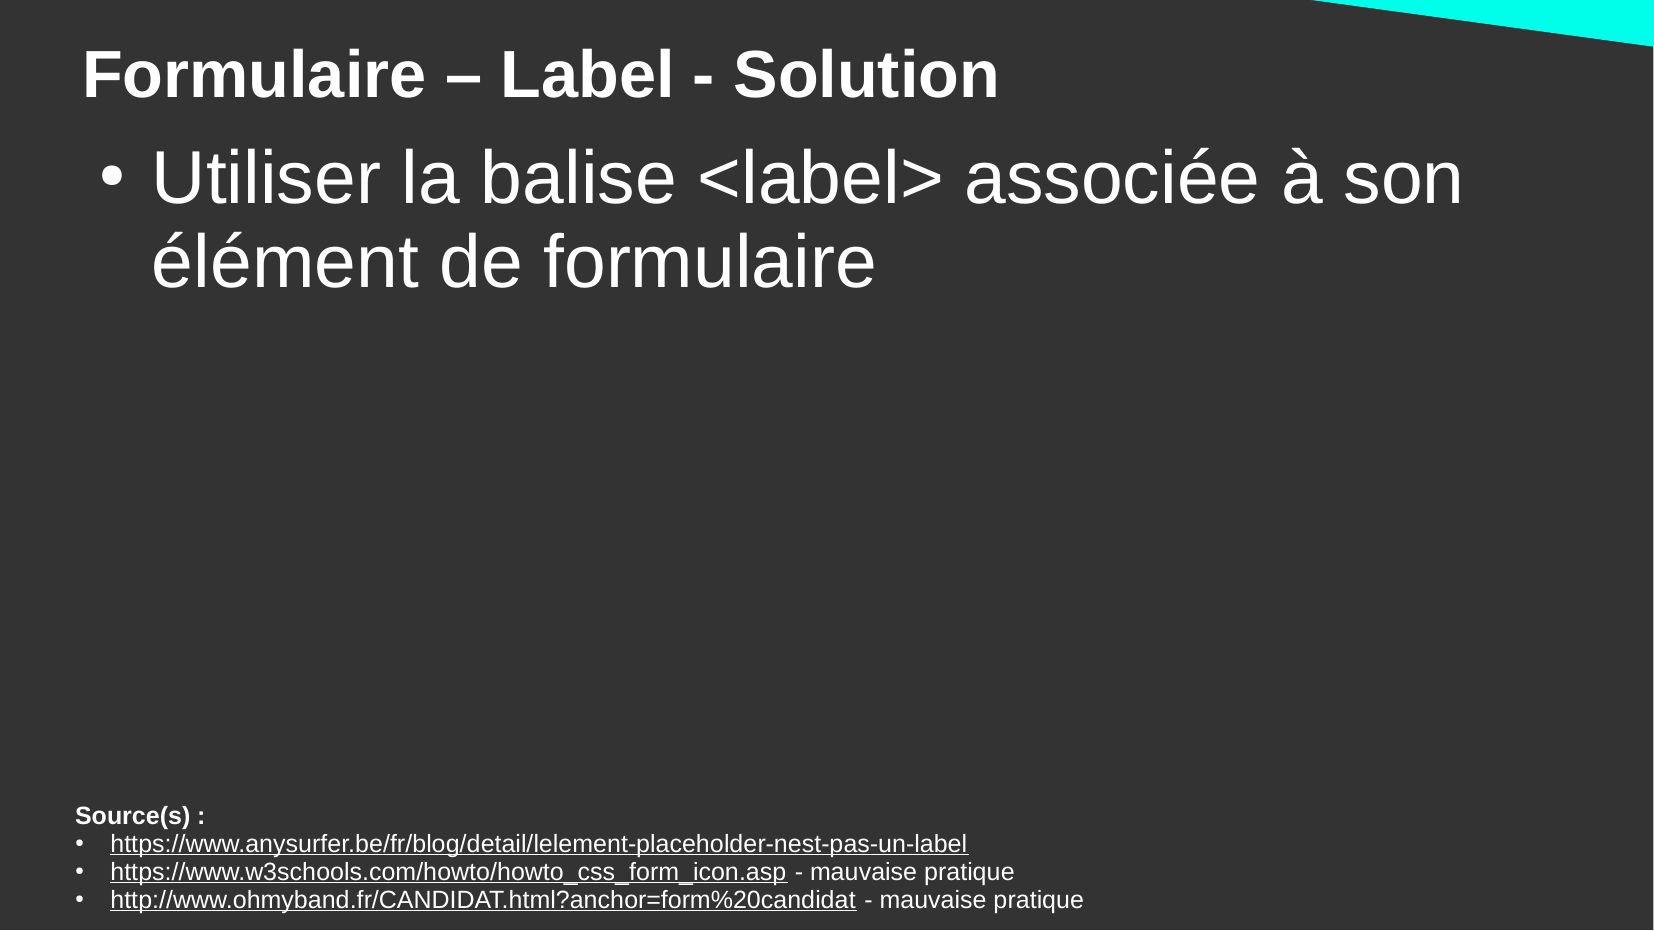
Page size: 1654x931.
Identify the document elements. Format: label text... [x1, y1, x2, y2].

text_box [1311, 0, 1654, 47]
text_box Source(s) : https://www.anysurfer.be/fr/blog/detail/lelement-placeholder-nest-pas-un-label https://www.w3schools.com/howto/howto_css_form_icon.asp - mauvaise pratique http://www.ohmyband.fr/CANDIDAT.html?anchor=form%20candidat - mauvaise pratique [60, 794, 1546, 931]
title Formulaire – Label - Solution [82, 37, 1571, 114]
list Utiliser la balise <label> associée à son élément de formulaire [80, 135, 1620, 709]
